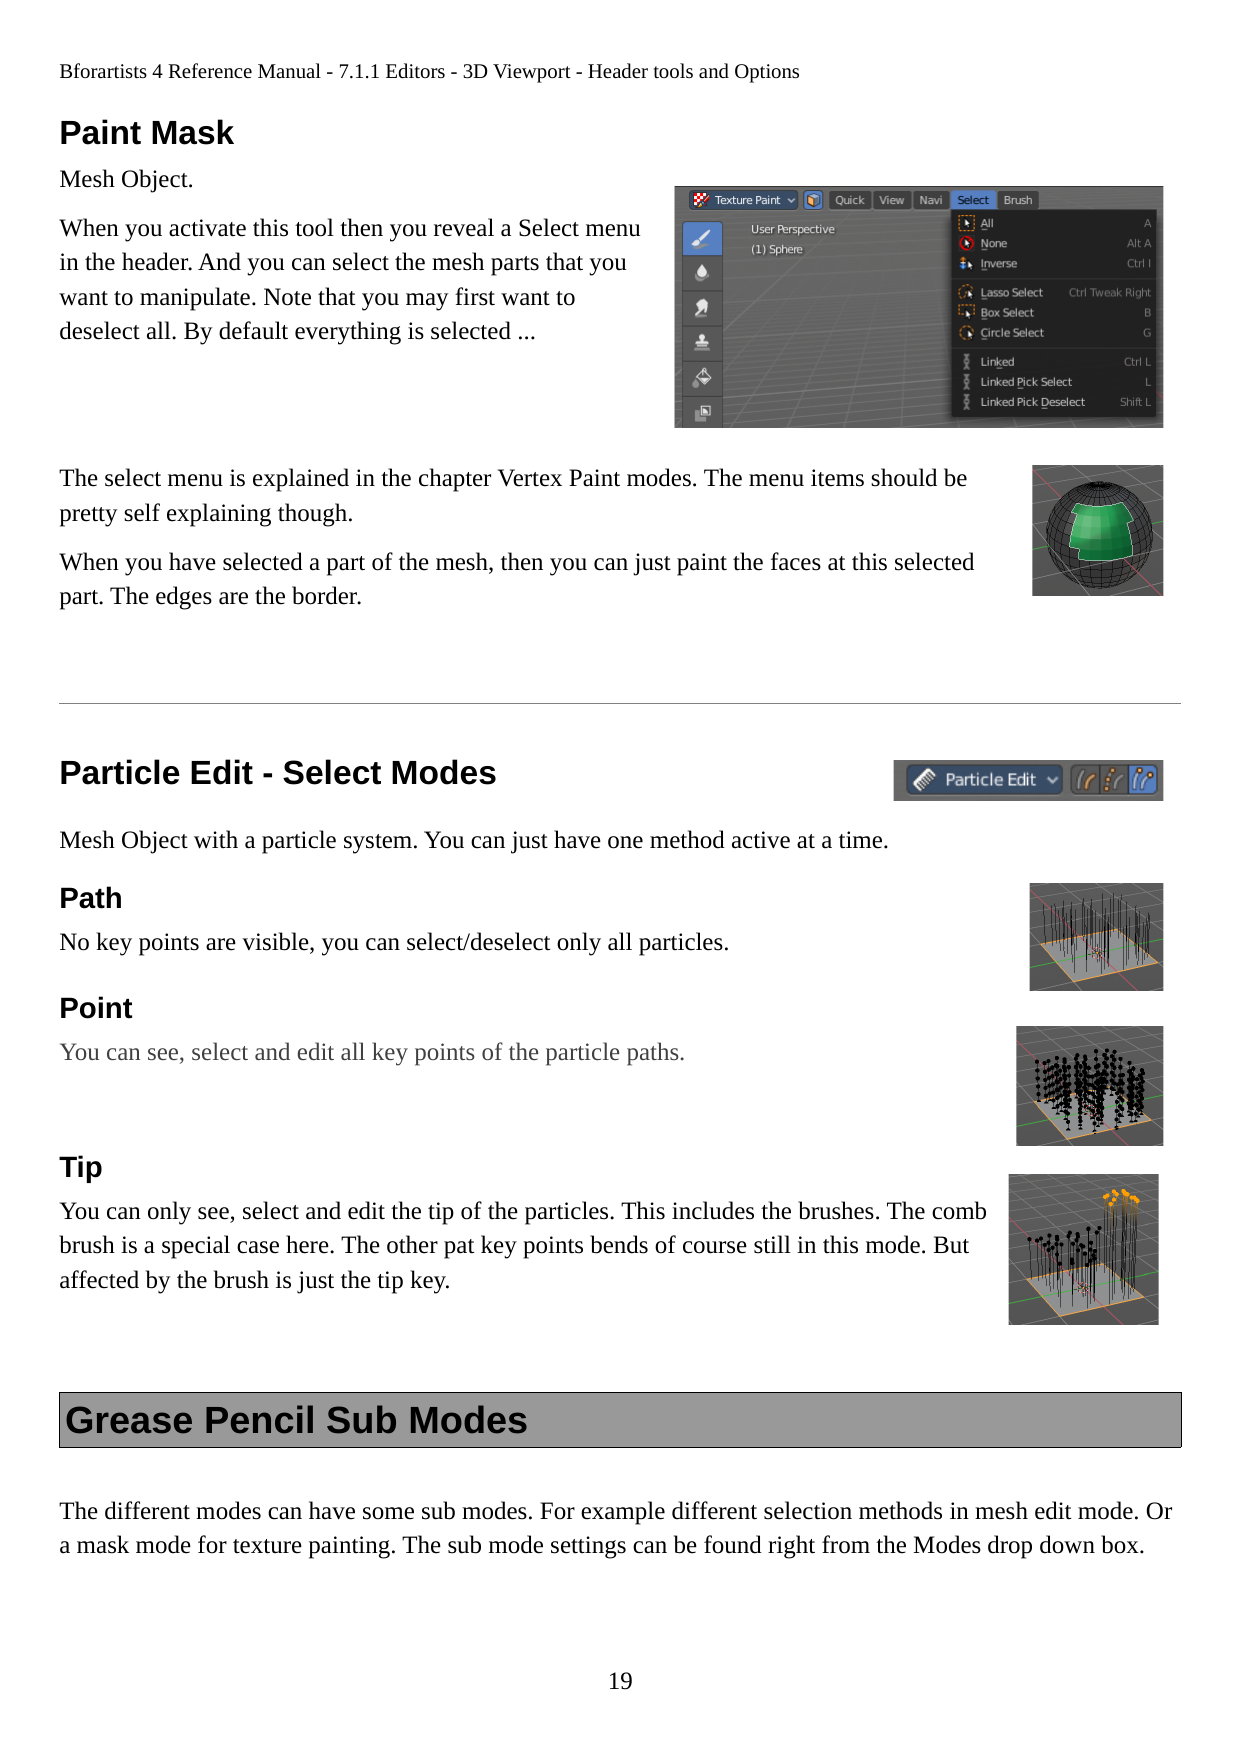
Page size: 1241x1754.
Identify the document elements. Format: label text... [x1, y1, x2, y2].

subtitle Point [59, 991, 1181, 1024]
picture [674, 186, 1164, 428]
text When you activate this tool then you reveal a Select menu in the header. And you can select the mesh parts that you want to manipulate. Note that you may first want to deselect all. By default everything is selected ... [59, 213, 674, 345]
text No key points are visible, you can select/deselect only all particles. [59, 927, 1029, 956]
text Mesh Object. [59, 164, 1181, 192]
table_header Grease Pencil Sub Modes [60, 1393, 1181, 1447]
picture [1032, 465, 1164, 596]
subtitle Particle Edit - Select Modes [59, 753, 1181, 792]
text The different modes can have some sub modes. For example different selection methods in mesh edit mode. Or a mask mode for texture painting. The sub mode settings can be found right from the Modes drop down box. [59, 1496, 1181, 1559]
picture [1016, 1026, 1164, 1146]
picture [1029, 883, 1164, 991]
subtitle Paint Mask [59, 113, 1181, 151]
text You can only see, select and edit the tip of the particles. This includes the brushes. The comb brush is a special case here. The other pat key points bends of course still in this mode. But affected by the brush is just the tip key. [59, 1196, 1008, 1294]
text You can see, select and edit all key points of the particle paths. [59, 1037, 1016, 1066]
subtitle Path [59, 881, 1181, 914]
subtitle Mesh Object with a particle system. You can just have one method active at a time. [59, 825, 1181, 854]
picture [893, 760, 1164, 801]
picture [1008, 1174, 1159, 1325]
text The select menu is explained in the chapter Vertex Paint modes. The menu items should be pretty self explaining though. [59, 463, 1181, 527]
subtitle Tip [59, 1150, 1181, 1183]
text When you have selected a part of the mesh, then you can just paint the faces at this selected part. The edges are the border. [59, 547, 1181, 610]
